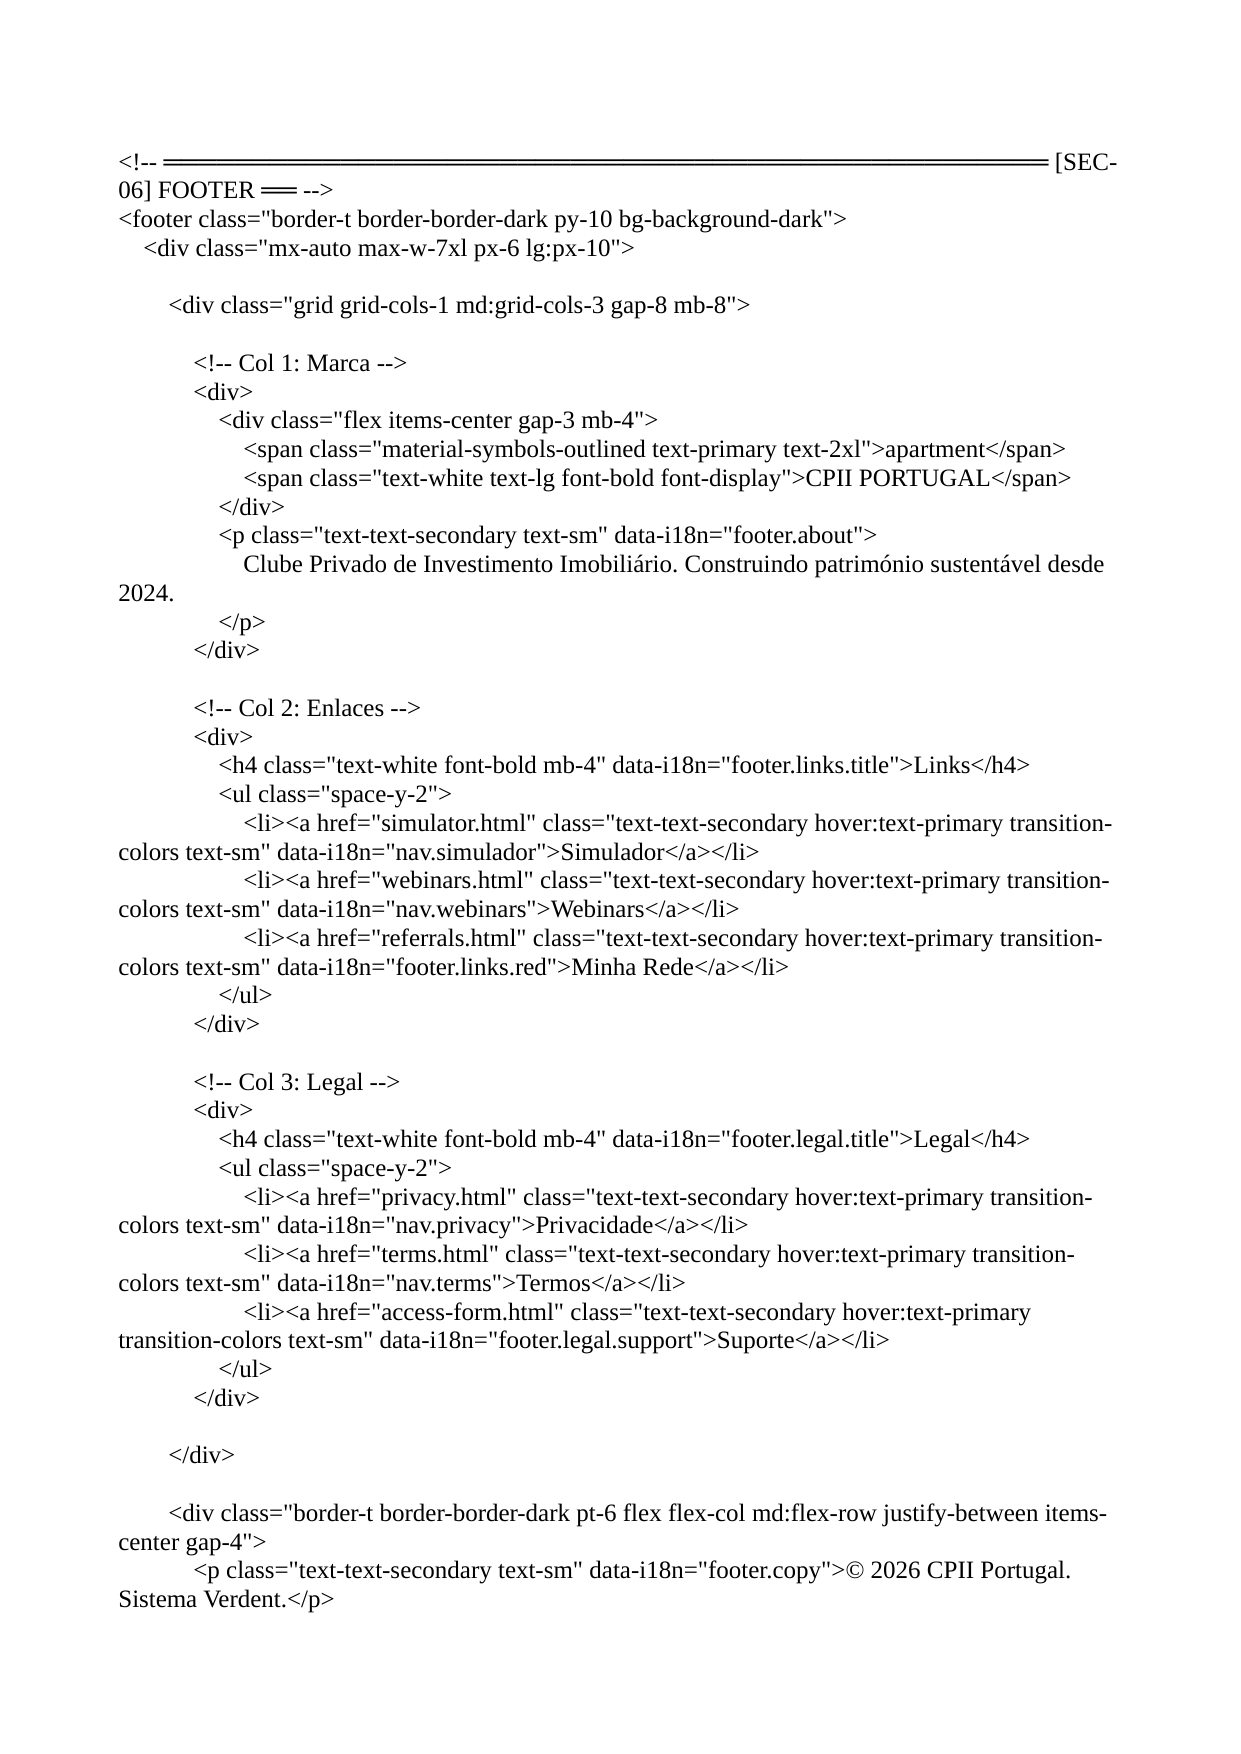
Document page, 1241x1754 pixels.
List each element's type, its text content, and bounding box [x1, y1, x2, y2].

table_cell <!-- ══════════════════════════════════════════════════ [SEC-06] FOOTER ══ --> <footer class="border-t border-border-dark py-10 bg-background-dark"> <div class="mx-auto max-w-7xl px-6 lg:px-10"> <div class="grid grid-cols-1 md:grid-cols-3 gap-8 mb-8"> <!-- Col 1: Marca --> <div> <div class="flex items-center gap-3 mb-4"> <span class="material-symbols-outlined text-primary text-2xl">apartment</span> <span class="text-white text-lg font-bold font-display">CPII PORTUGAL</span> </div> <p class="text-text-secondary text-sm" data-i18n="footer.about"> Clube Privado de Investimento Imobiliário. Construindo património sustentável desde 2024. </p> </div> <!-- Col 2: Enlaces --> <div> <h4 class="text-white font-bold mb-4" data-i18n="footer.links.title">Links</h4> <ul class="space-y-2"> <li><a href="simulator.html" class="text-text-secondary hover:text-primary transition-colors text-sm" data-i18n="nav.simulador">Simulador</a></li> <li><a href="webinars.html" class="text-text-secondary hover:text-primary transition-colors text-sm" data-i18n="nav.webinars">Webinars</a></li> <li><a href="referrals.html" class="text-text-secondary hover:text-primary transition-colors text-sm" data-i18n="footer.links.red">Minha Rede</a></li> </ul> </div> <!-- Col 3: Legal --> <div> <h4 class="text-white font-bold mb-4" data-i18n="footer.legal.title">Legal</h4> <ul class="space-y-2"> <li><a href="privacy.html" class="text-text-secondary hover:text-primary transition-colors text-sm" data-i18n="nav.privacy">Privacidade</a></li> <li><a href="terms.html" class="text-text-secondary hover:text-primary transition-colors text-sm" data-i18n="nav.terms">Termos</a></li> <li><a href="access-form.html" class="text-text-secondary hover:text-primary transition-colors text-sm" data-i18n="footer.legal.support">Suporte</a></li> </ul> </div> </div> <div class="border-t border-border-dark pt-6 flex flex-col md:flex-row justify-between items-center gap-4"> <p class="text-text-secondary text-sm" data-i18n="footer.copy">© 2026 CPII Portugal. Sistema Verdent.</p> [118, 118, 1122, 1613]
